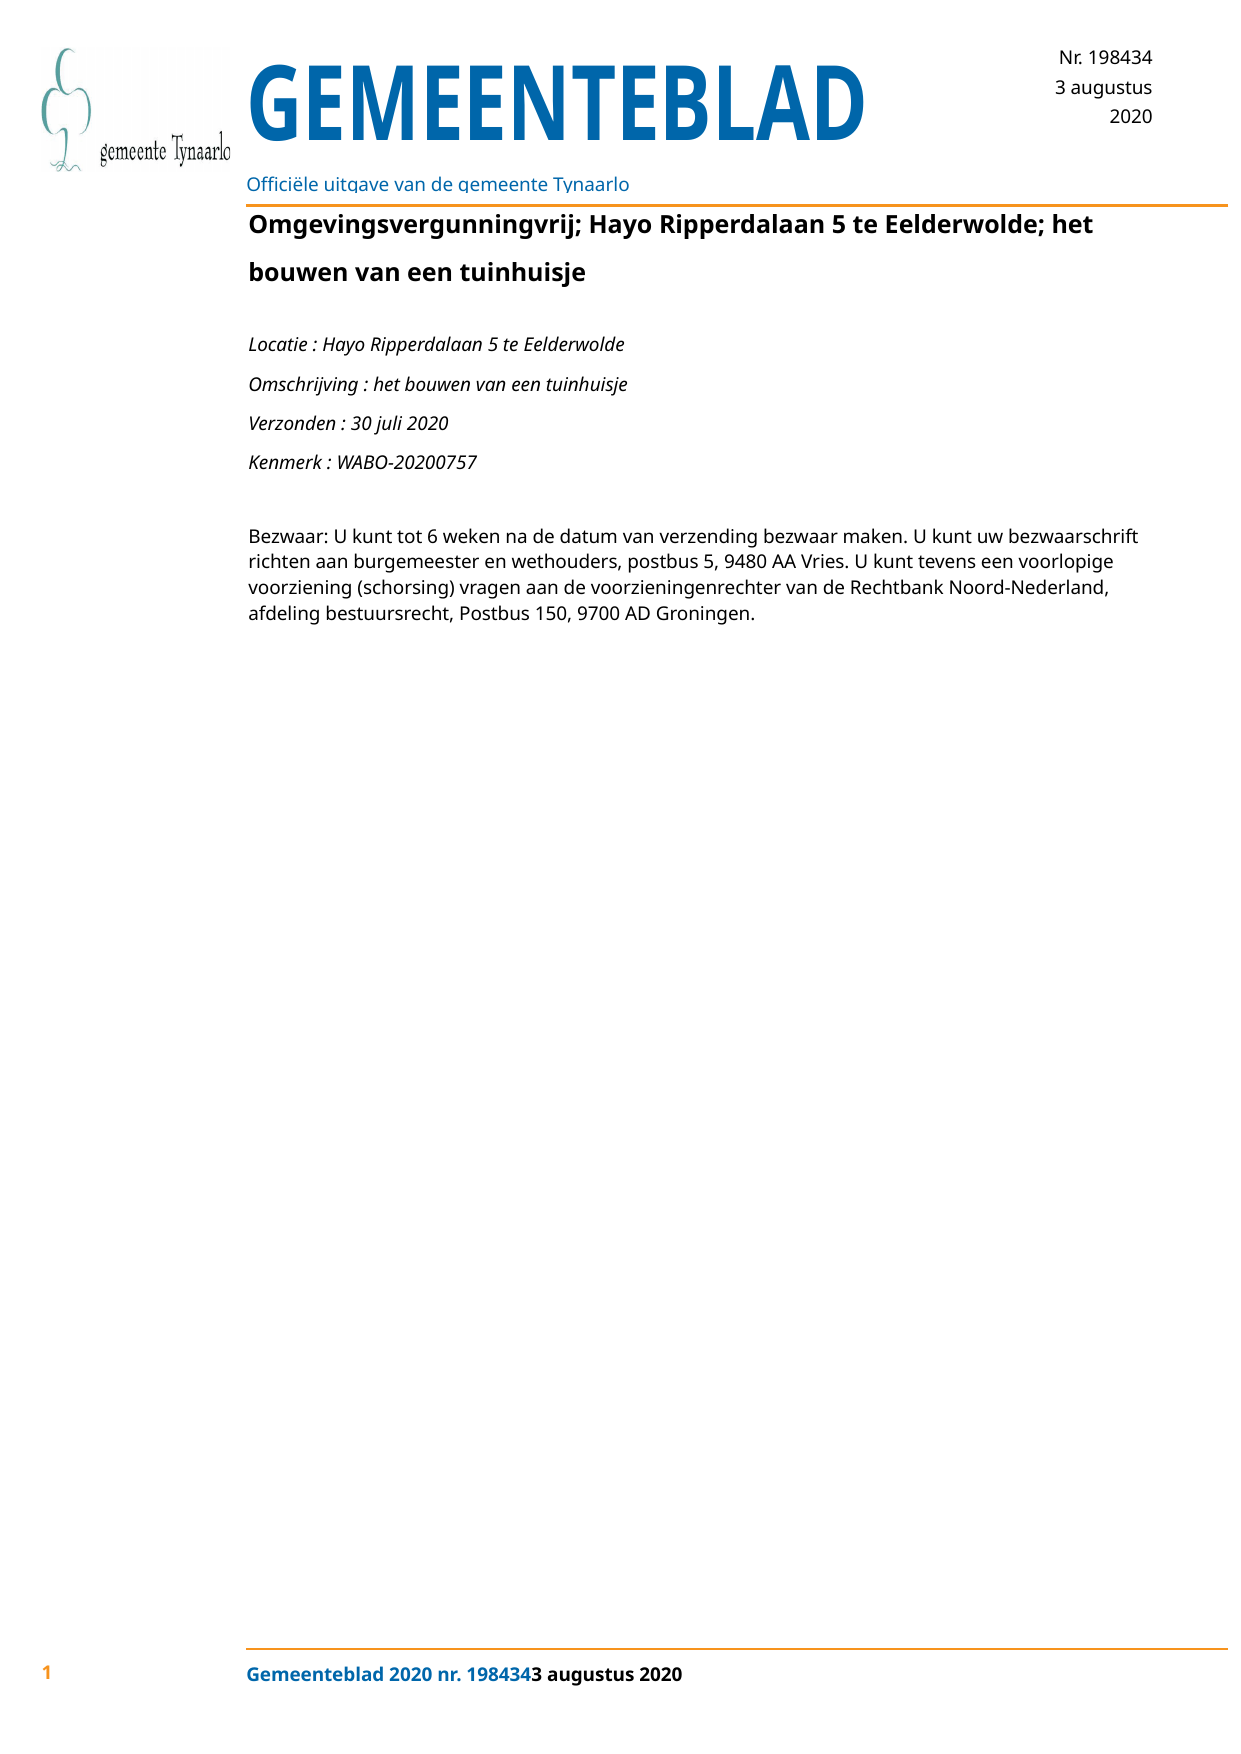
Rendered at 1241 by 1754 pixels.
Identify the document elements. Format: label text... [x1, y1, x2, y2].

text Omgevingsvergunningvrij; Hayo Ripperdalaan 5 te Eelderwolde; het bouwen van een tuinhuisje [248, 207, 1152, 288]
text Kenmerk : WABO-20200757 [248, 449, 1152, 475]
text Bezwaar: U kunt tot 6 weken na de datum van verzending bezwaar maken. U kunt uw bezwaarschrift richten aan burgemeester en wethouders, postbus 5, 9480 AA Vries. U kunt tevens een voorlopige voorziening (schorsing) vragen aan de voorzieningenrechter van de Rechtbank Noord-Nederland, afdeling bestuursrecht, Postbus 150, 9700 AD Groningen. [248, 523, 1152, 626]
picture [41, 47, 231, 172]
text Locatie : Hayo Ripperdalaan 5 te Eelderwolde [248, 331, 1152, 357]
text Verzonden : 30 juli 2020 [248, 410, 1152, 436]
text Omschrijving : het bouwen van een tuinhuisje [248, 371, 1152, 396]
